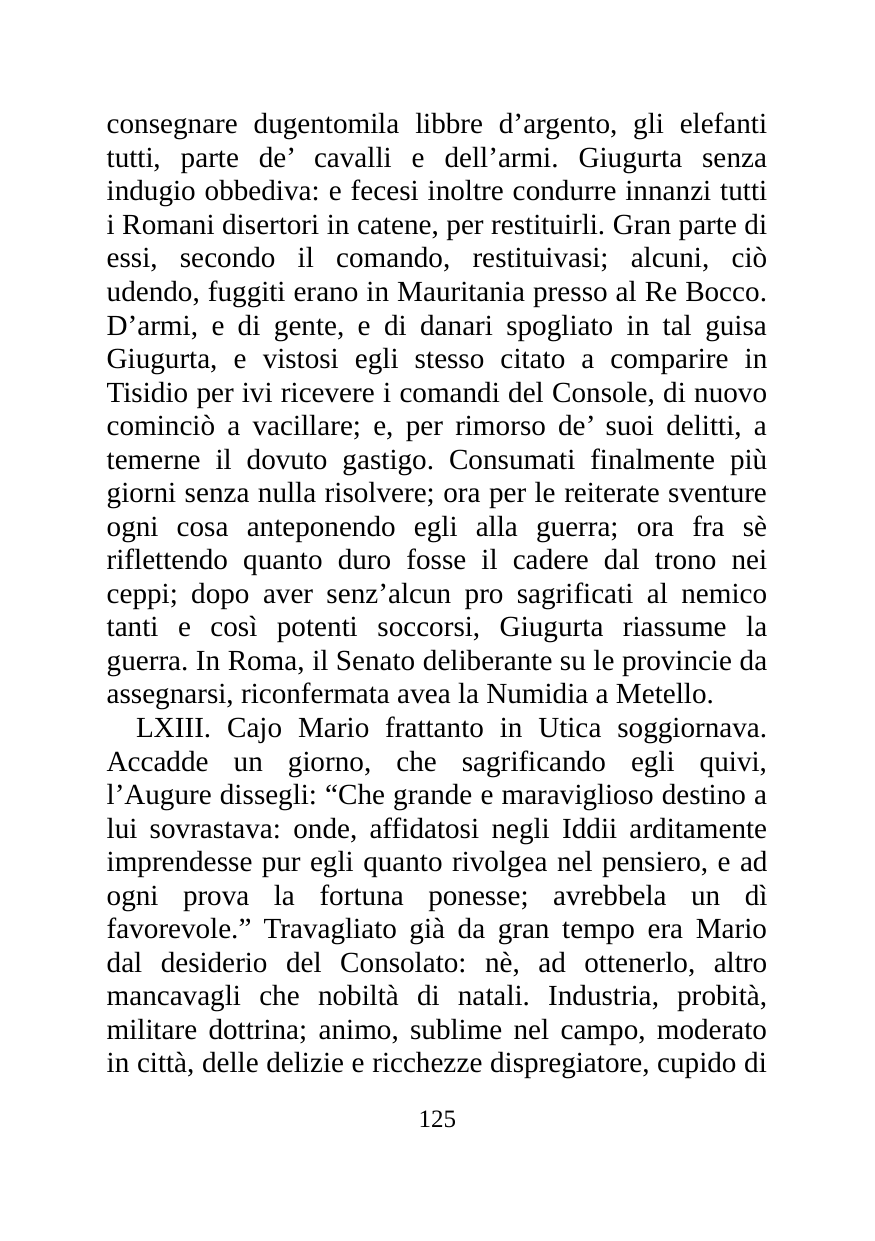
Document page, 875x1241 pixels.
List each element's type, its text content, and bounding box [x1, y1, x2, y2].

text LXIII. Cajo Mario frattanto in Utica soggiornava. Accadde un giorno, che sagrificando egli quivi, l’Augure dissegli: “Che grande e maraviglioso destino a lui sovrastava: onde, affidatosi negli Iddii arditamente imprendesse pur egli quanto rivolgea nel pensiero, e ad ogni prova la fortuna ponesse; avrebbela un dì favorevole.” Travagliato già da gran tempo era Mario dal desiderio del Consolato: nè, ad ottenerlo, altro mancavagli che nobiltà di natali. Industria, probità, militare dottrina; animo, sublime nel campo, moderato in città, delle delizie e ricchezze dispregiatore, cupido di [106, 710, 768, 1079]
text consegnare dugentomila libbre d’argento, gli elefanti tutti, parte de’ cavalli e dell’armi. Giugurta senza indugio obbediva: e fecesi inoltre condurre innanzi tutti i Romani disertori in catene, per restituirli. Gran parte di essi, secondo il comando, restituivasi; alcuni, ciò udendo, fuggiti erano in Mauritania presso al Re Bocco. D’armi, e di gente, e di danari spogliato in tal guisa Giugurta, e vistosi egli stesso citato a comparire in Tisidio per ivi ricevere i comandi del Console, di nuovo cominciò a vacillare; e, per rimorso de’ suoi delitti, a temerne il dovuto gastigo. Consumati finalmente più giorni senza nulla risolvere; ora per le reiterate sventure ogni cosa anteponendo egli alla guerra; ora fra sè riflettendo quanto duro fosse il cadere dal trono nei ceppi; dopo aver senz’alcun pro sagrificati al nemico tanti e così potenti soccorsi, Giugurta riassume la guerra. In Roma, il Senato deliberante su le provincie da assegnarsi, riconfermata avea la Numidia a Metello. [106, 106, 768, 710]
